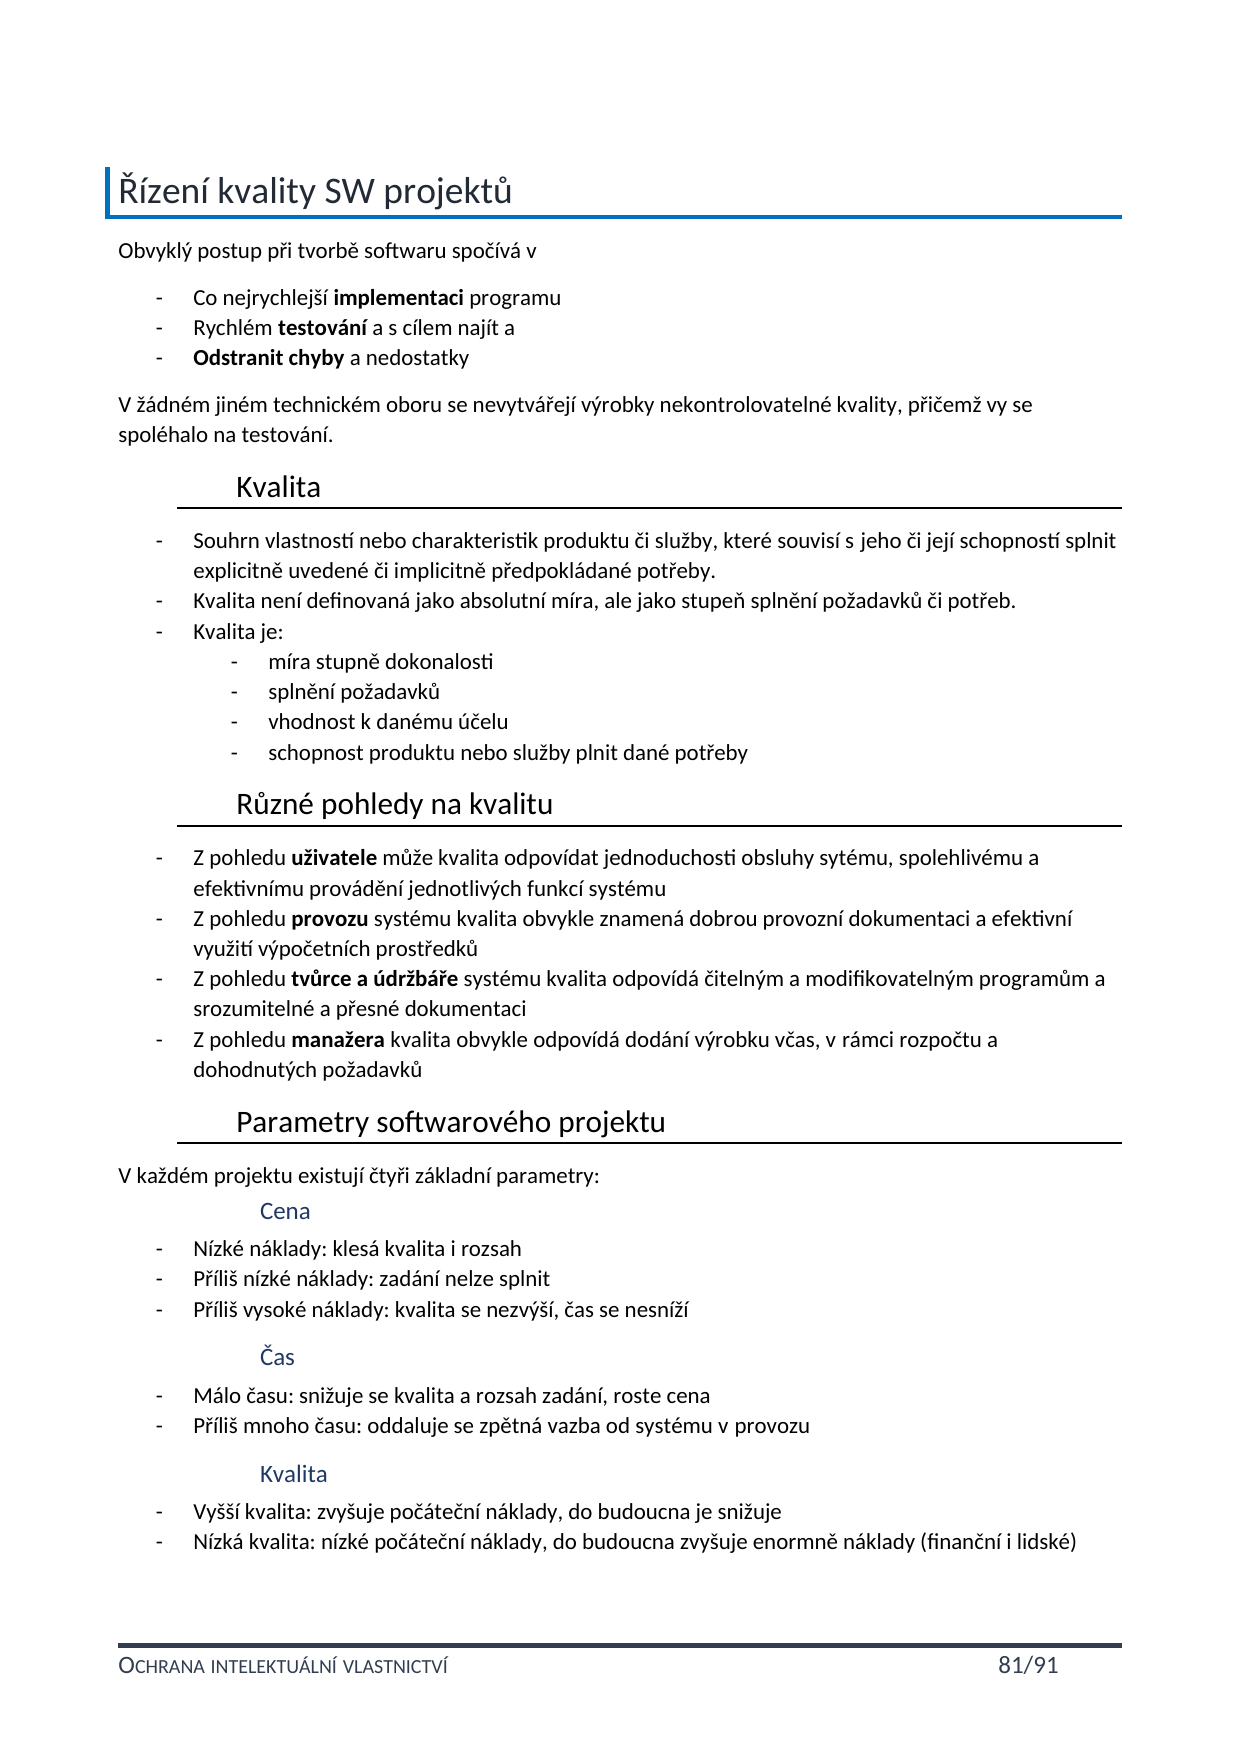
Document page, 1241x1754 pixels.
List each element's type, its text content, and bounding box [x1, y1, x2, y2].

subtitle Cena [189, 1195, 1122, 1226]
list Kvalita není definovaná jako absolutní míra, ale jako stupeň splnění požadavků či potřeb. [156, 587, 1122, 614]
list Kvalita je: [156, 617, 1122, 645]
list Odstranit chyby a nedostatky [156, 343, 1122, 371]
list míra stupně dokonalosti [231, 647, 1122, 675]
subtitle Řízení kvality SW projektů [110, 167, 1122, 215]
subtitle Kvalita [177, 467, 1122, 507]
list Málo času: snižuje se kvalita a rozsah zadání, roste cena [156, 1381, 1122, 1409]
list Příliš vysoké náklady: kvalita se nezvýší, čas se nesníží [156, 1295, 1122, 1323]
list Z pohledu uživatele může kvalita odpovídat jednoduchosti obsluhy sytému, spolehlivému a efektivnímu provádění jednotlivých funkcí systému [156, 843, 1122, 902]
list Souhrn vlastností nebo charakteristik produktu či služby, které souvisí s jeho či její schopností splnit explicitně uvedené či implicitně předpokládané potřeby. [156, 526, 1122, 584]
list Co nejrychlejší implementaci programu [156, 283, 1122, 311]
subtitle Čas [189, 1342, 1122, 1372]
text Obvyklý postup při tvorbě softwaru spočívá v [118, 236, 1122, 264]
list Rychlém testování a s cílem najít a [156, 313, 1122, 341]
text V žádném jiném technickém oboru se nevytvářejí výrobky nekontrolovatelné kvality, přičemž vy se spoléhalo na testování. [118, 390, 1122, 448]
list Z pohledu manažera kvalita obvykle odpovídá dodání výrobku včas, v rámci rozpočtu a dohodnutých požadavků [156, 1025, 1122, 1083]
list vhodnost k danému účelu [231, 707, 1122, 735]
subtitle Parametry softwarového projektu [177, 1102, 1122, 1142]
subtitle Kvalita [189, 1458, 1122, 1488]
subtitle Různé pohledy na kvalitu [177, 784, 1122, 825]
list schopnost produktu nebo služby plnit dané potřeby [231, 738, 1122, 766]
list Nízké náklady: klesá kvalita i rozsah [156, 1234, 1122, 1262]
list Z pohledu provozu systému kvalita obvykle znamená dobrou provozní dokumentaci a efektivní využití výpočetních prostředků [156, 904, 1122, 962]
list Příliš nízké náklady: zadání nelze splnit [156, 1264, 1122, 1292]
text V každém projektu existují čtyři základní parametry: [118, 1161, 1122, 1189]
list Příliš mnoho času: oddaluje se zpětná vazba od systému v provozu [156, 1411, 1122, 1439]
list Nízká kvalita: nízké počáteční náklady, do budoucna zvyšuje enormně náklady (finanční i lidské) [156, 1527, 1122, 1555]
list Z pohledu tvůrce a údržbáře systému kvalita odpovídá čitelným a modifikovatelným programům a srozumitelné a přesné dokumentaci [156, 964, 1122, 1022]
list Vyšší kvalita: zvyšuje počáteční náklady, do budoucna je snižuje [156, 1497, 1122, 1525]
list splnění požadavků [231, 677, 1122, 705]
